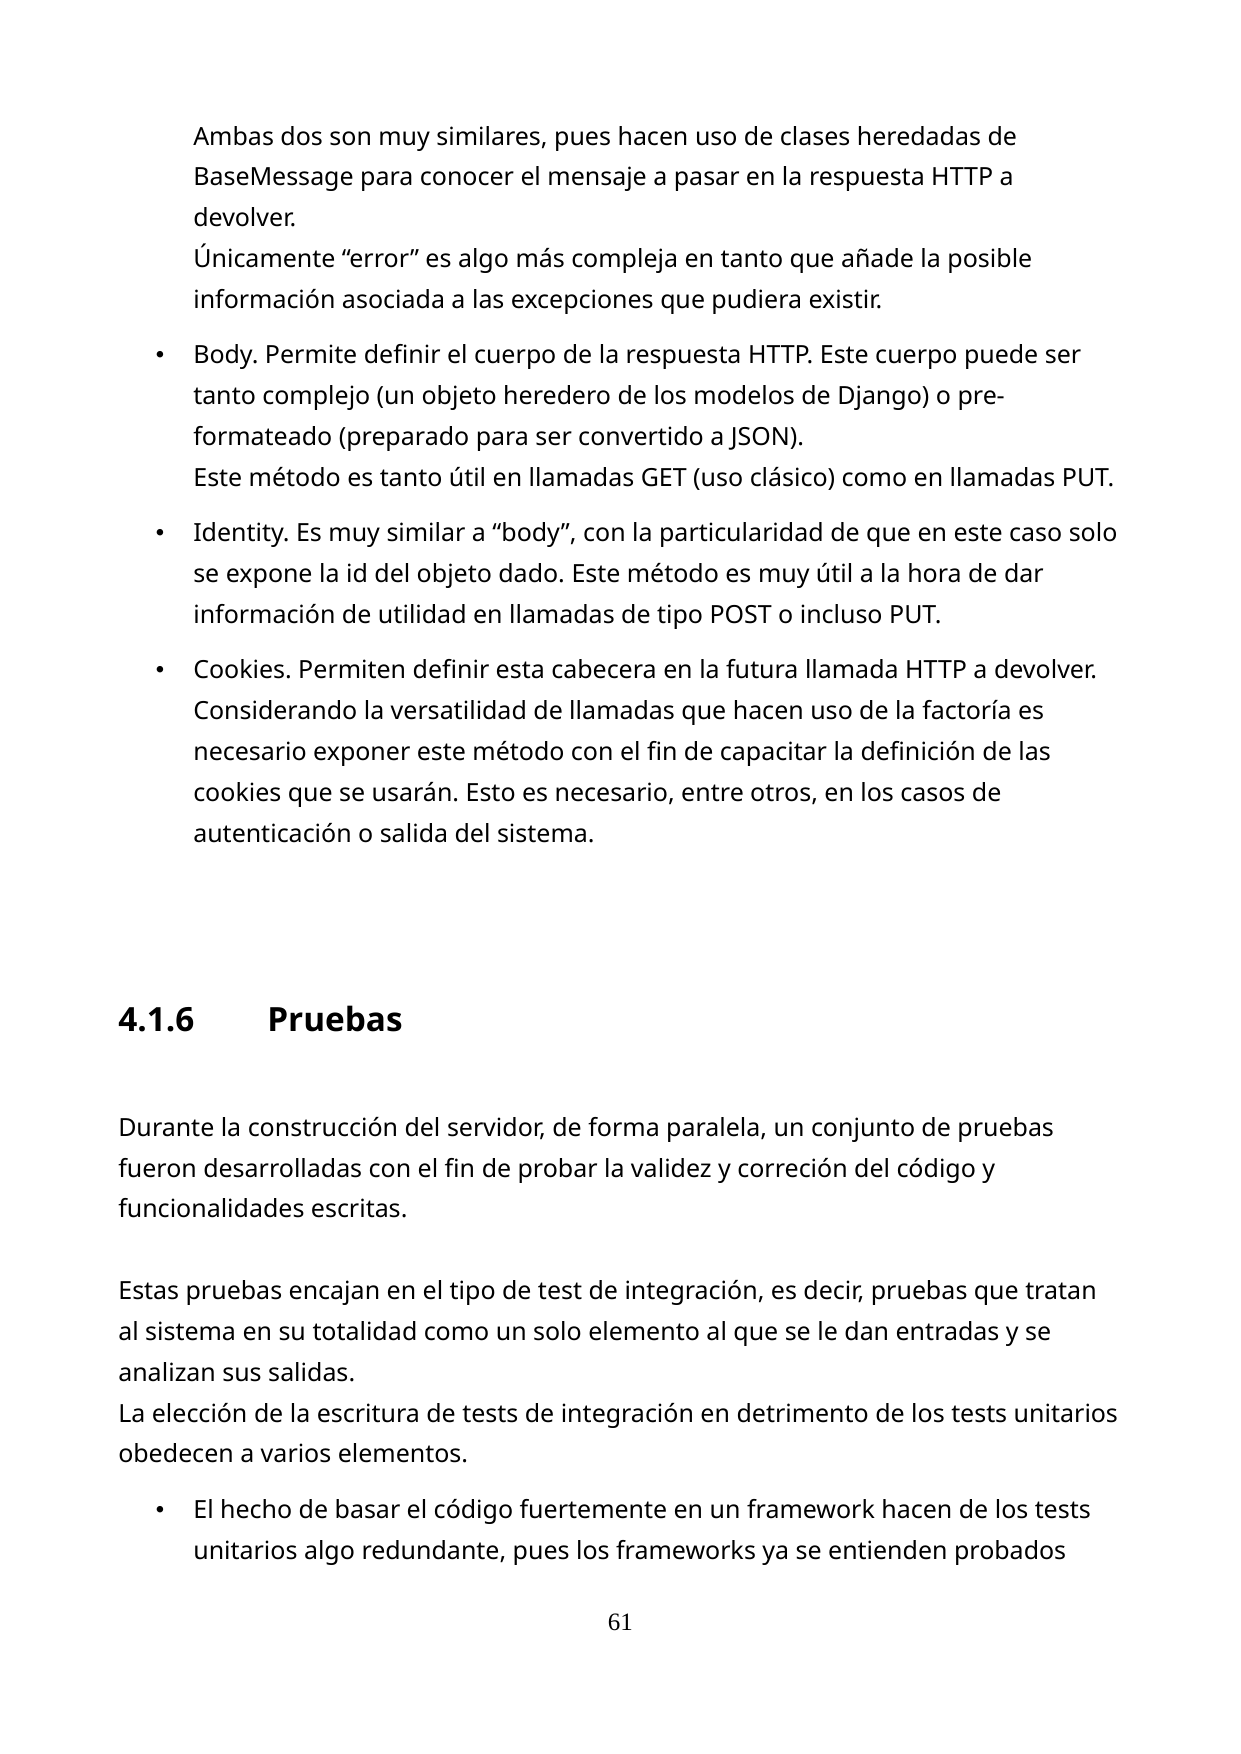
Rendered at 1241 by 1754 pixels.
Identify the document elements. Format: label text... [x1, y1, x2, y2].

list Ambas dos son muy similares, pues hacen uso de clases heredadas de BaseMessage para conocer el mensaje a pasar en la respuesta HTTP a devolver. Únicamente “error” es algo más compleja en tanto que añade la posible información asociada a las excepciones que pudiera existir. [156, 118, 1122, 316]
list Cookies. Permiten definir esta cabecera en la futura llamada HTTP a devolver. Considerando la versatilidad de llamadas que hacen uso de la factoría es necesario exponer este método con el fin de capacitar la definición de las cookies que se usarán. Esto es necesario, entre otros, en los casos de autenticación o salida del sistema. [156, 652, 1122, 849]
list El hecho de basar el código fuertemente en un framework hacen de los tests unitarios algo redundante, pues los frameworks ya se entienden probados [156, 1491, 1122, 1566]
text Durante la construcción del servidor, de forma paralela, un conjunto de pruebas fueron desarrolladas con el fin de probar la validez y correción del código y funcionalidades escritas. Estas pruebas encajan en el tipo de test de integración, es decir, pruebas que tratan al sistema en su totalidad como un solo elemento al que se le dan entradas y se analizan sus salidas. La elección de la escritura de tests de integración en detrimento de los tests unitarios obedecen a varios elementos. [118, 1109, 1122, 1470]
list Identity. Es muy similar a “body”, con la particularidad de que en este caso solo se expone la id del objeto dado. Este método es muy útil a la hora de dar información de utilidad en llamadas de tipo POST o incluso PUT. [156, 515, 1122, 631]
list Body. Permite definir el cuerpo de la respuesta HTTP. Este cuerpo puede ser tanto complejo (un objeto heredero de los modelos de Django) o pre-formateado (preparado para ser convertido a JSON). Este método es tanto útil en llamadas GET (uso clásico) como en llamadas PUT. [156, 337, 1122, 493]
subtitle Pruebas [118, 996, 1122, 1041]
